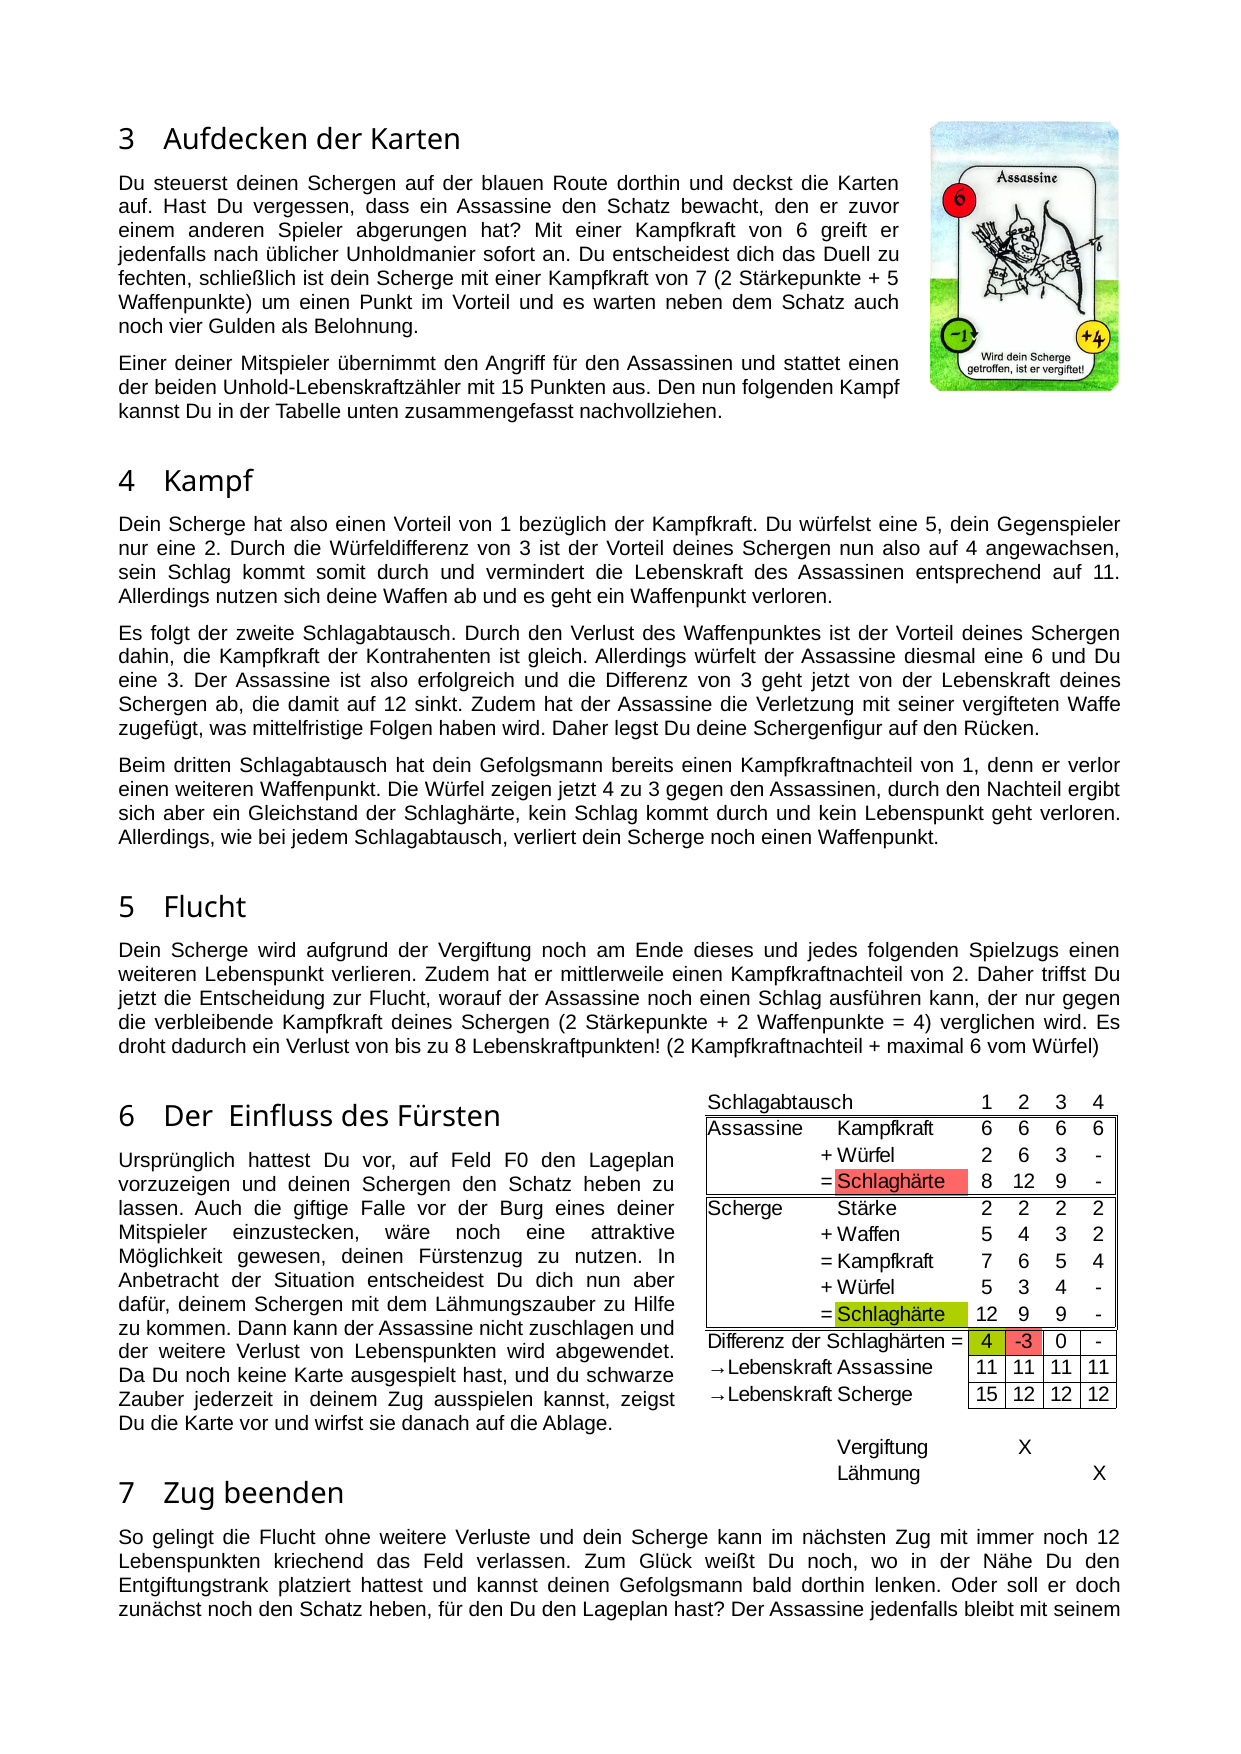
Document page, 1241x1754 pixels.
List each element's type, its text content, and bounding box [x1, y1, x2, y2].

text Dein Scherge wird aufgrund der Vergiftung noch am Ende dieses und jedes folgenden Spielzugs einen weiteren Lebenspunkt verlieren. Zudem hat er mittlerweile einen Kampfkraftnachteil von 2. Daher triffst Du jetzt die Entscheidung zur Flucht, worauf der Assassine noch einen Schlag ausführen kann, der nur gegen die verbleibende Kampfkraft deines Schergen (2 Stärkepunkte + 2 Waffenpunkte = 4) verglichen wird. Es droht dadurch ein Verlust von bis zu 8 Lebenskraftpunkten! (2 Kampfkraftnachteil + maximal 6 vom Würfel) [118, 938, 1122, 1058]
text Du steuerst deinen Schergen auf der blauen Route dorthin und deckst die Karten auf. Hast Du vergessen, dass ein Assassine den Schatz bewacht, den er zuvor einem anderen Spieler abgerungen hat? Mit einer Kampfkraft von 6 greift er jedenfalls nach üblicher Unholdmanier sofort an. Du entscheidest dich das Duell zu fechten, schließlich ist dein Scherge mit einer Kampfkraft von 7 (2 Stärkepunkte + 5 Waffenpunkte) um einen Punkt im Vorteil und es warten neben dem Schatz auch noch vier Gulden als Belohnung. [118, 170, 930, 338]
text Beim dritten Schlagabtausch hat dein Gefolgsmann bereits einen Kampfkraftnachteil von 1, denn er verlor einen weiteren Waffenpunkt. Die Würfel zeigen jetzt 4 zu 3 gegen den Assassinen, durch den Nachteil ergibt sich aber ein Gleichstand der Schlaghärte, kein Schlag kommt durch und kein Lebenspunkt geht verloren. Allerdings, wie bei jedem Schlagabtausch, verliert dein Scherge noch einen Waffenpunkt. [118, 753, 1122, 848]
subtitle Der Einfluss des Fürsten [118, 1096, 1122, 1135]
subtitle Kampf [118, 460, 1122, 499]
text Einer deiner Mitspieler übernimmt den Angriff für den Assassinen und stattet einen der beiden Unhold-Lebenskraftzähler mit 15 Punkten aus. Den nun folgenden Kampf kannst Du in der Tabelle unten zusammengefasst nachvollziehen. [118, 351, 1122, 422]
subtitle Zug beenden [118, 1473, 1122, 1512]
text Ursprünglich hattest Du vor, auf Feld F0 den Lageplan vorzuzeigen und deinen Schergen den Schatz heben zu lassen. Auch die giftige Falle vor der Burg eines deiner Mitspieler einzustecken, wäre noch eine attraktive Möglichkeit gewesen, deinen Fürstenzug zu nutzen. In Anbetracht der Situation entscheidest Du dich nun aber dafür, deinem Schergen mit dem Lähmungszauber zu Hilfe zu kommen. Dann kann der Assassine nicht zuschlagen und der weitere Verlust von Lebenspunkten wird abgewendet. Da Du noch keine Karte ausgespielt hast, und du schwarze Zauber jederzeit in deinem Zug ausspielen kannst, zeigst Du die Karte vor und wirfst sie danach auf die Ablage. [118, 1148, 1122, 1435]
subtitle Aufdecken der Karten [118, 118, 1122, 158]
subtitle Flucht [118, 886, 1122, 926]
text Es folgt der zweite Schlagabtausch. Durch den Verlust des Waffenpunktes ist der Vorteil deines Schergen dahin, die Kampfkraft der Kontrahenten ist gleich. Allerdings würfelt der Assassine diesmal eine 6 und Du eine 3. Der Assassine ist also erfolgreich und die Differenz von 3 geht jetzt von der Lebenskraft deines Schergen ab, die damit auf 12 sinkt. Zudem hat der Assassine die Verletzung mit seiner vergifteten Waffe zugefügt, was mittelfristige Folgen haben wird. Daher legst Du deine Schergenfigur auf den Rücken. [118, 620, 1122, 740]
text Dein Scherge hat also einen Vorteil von 1 bezüglich der Kampfkraft. Du würfelst eine 5, dein Gegenspieler nur eine 2. Durch die Würfeldifferenz von 3 ist der Vorteil deines Schergen nun also auf 4 angewachsen, sein Schlag kommt somit durch und vermindert die Lebenskraft des Assassinen entsprechend auf 11. Allerdings nutzen sich deine Waffen ab und es geht ein Waffenpunkt verloren. [118, 512, 1122, 608]
text So gelingt die Flucht ohne weitere Verluste und dein Scherge kann im nächsten Zug mit immer noch 12 Lebenspunkten kriechend das Feld verlassen. Zum Glück weißt Du noch, wo in der Nähe Du den Entgiftungstrank platziert hattest und kannst deinen Gefolgsmann bald dorthin lenken. Oder soll er doch zunächst noch den Schatz heben, für den Du den Lageplan hast? Der Assassine jedenfalls bleibt mit seinem [118, 1525, 1122, 1621]
